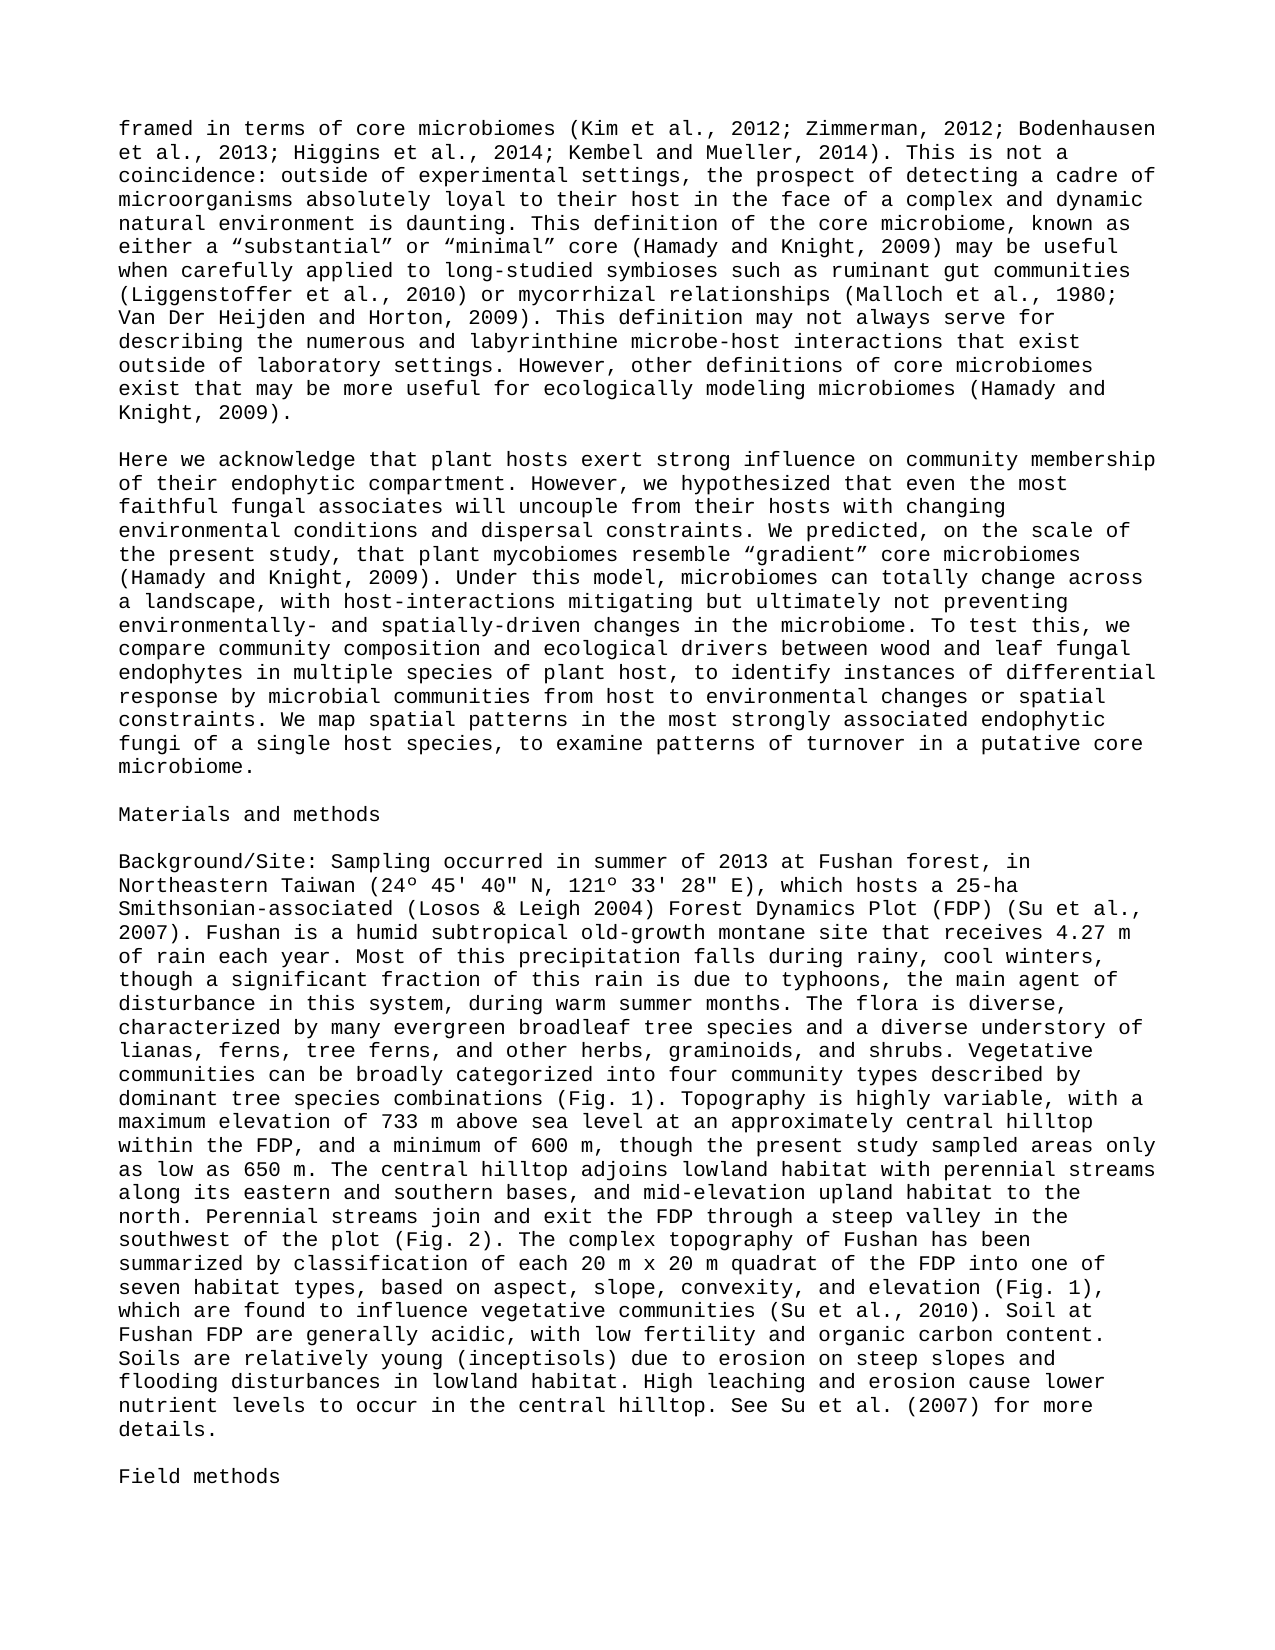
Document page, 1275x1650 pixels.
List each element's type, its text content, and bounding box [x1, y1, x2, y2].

text Background/Site: Sampling occurred in summer of 2013 at Fushan forest, in Northeastern Taiwan (24º 45' 40" N, 121º 33' 28" E), which hosts a 25-ha Smithsonian-associated (Losos & Leigh 2004) Forest Dynamics Plot (FDP) (Su et al., 2007). Fushan is a humid subtropical old-growth montane site that receives 4.27 m of rain each year. Most of this precipitation falls during rainy, cool winters, though a significant fraction of this rain is due to typhoons, the main agent of disturbance in this system, during warm summer months. The flora is diverse, characterized by many evergreen broadleaf tree species and a diverse understory of lianas, ferns, tree ferns, and other herbs, graminoids, and shrubs. Vegetative communities can be broadly categorized into four community types described by dominant tree species combinations (Fig. 1). Topography is highly variable, with a maximum elevation of 733 m above sea level at an approximately central hilltop within the FDP, and a minimum of 600 m, though the present study sampled areas only as low as 650 m. The central hilltop adjoins lowland habitat with perennial streams along its eastern and southern bases, and mid-elevation upland habitat to the north. Perennial streams join and exit the FDP through a steep valley in the southwest of the plot (Fig. 2). The complex topography of Fushan has been summarized by classification of each 20 m x 20 m quadrat of the FDP into one of seven habitat types, based on aspect, slope, convexity, and elevation (Fig. 1), which are found to influence vegetative communities (Su et al., 2010). Soil at Fushan FDP are generally acidic, with low fertility and organic carbon content. Soils are relatively young (inceptisols) due to erosion on steep slopes and flooding disturbances in lowland habitat. High leaching and erosion cause lower nutrient levels to occur in the central hilltop. See Su et al. (2007) for more details. [118, 851, 1157, 1442]
text Materials and methods [118, 804, 1157, 827]
text Field methods [118, 1466, 1157, 1489]
text framed in terms of core microbiomes (Kim et al., 2012; Zimmerman, 2012; Bodenhausen et al., 2013; Higgins et al., 2014; Kembel and Mueller, 2014). This is not a coincidence: outside of experimental settings, the prospect of detecting a cadre of microorganisms absolutely loyal to their host in the face of a complex and dynamic natural environment is daunting. This definition of the core microbiome, known as either a “substantial” or “minimal” core (Hamady and Knight, 2009) may be useful when carefully applied to long-studied symbioses such as ruminant gut communities (Liggenstoffer et al., 2010) or mycorrhizal relationships (Malloch et al., 1980; Van Der Heijden and Horton, 2009). This definition may not always serve for describing the numerous and labyrinthine microbe-host interactions that exist outside of laboratory settings. However, other definitions of core microbiomes exist that may be more useful for ecologically modeling microbiomes (Hamady and Knight, 2009). [118, 118, 1157, 426]
text Here we acknowledge that plant hosts exert strong influence on community membership of their endophytic compartment. However, we hypothesized that even the most faithful fungal associates will uncouple from their hosts with changing environmental conditions and dispersal constraints. We predicted, on the scale of the present study, that plant mycobiomes resemble “gradient” core microbiomes (Hamady and Knight, 2009). Under this model, microbiomes can totally change across a landscape, with host-interactions mitigating but ultimately not preventing environmentally- and spatially-driven changes in the microbiome. To test this, we compare community composition and ecological drivers between wood and leaf fungal endophytes in multiple species of plant host, to identify instances of differential response by microbial communities from host to environmental changes or spatial constraints. We map spatial patterns in the most strongly associated endophytic fungi of a single host species, to examine patterns of turnover in a putative core microbiome. [118, 449, 1157, 780]
